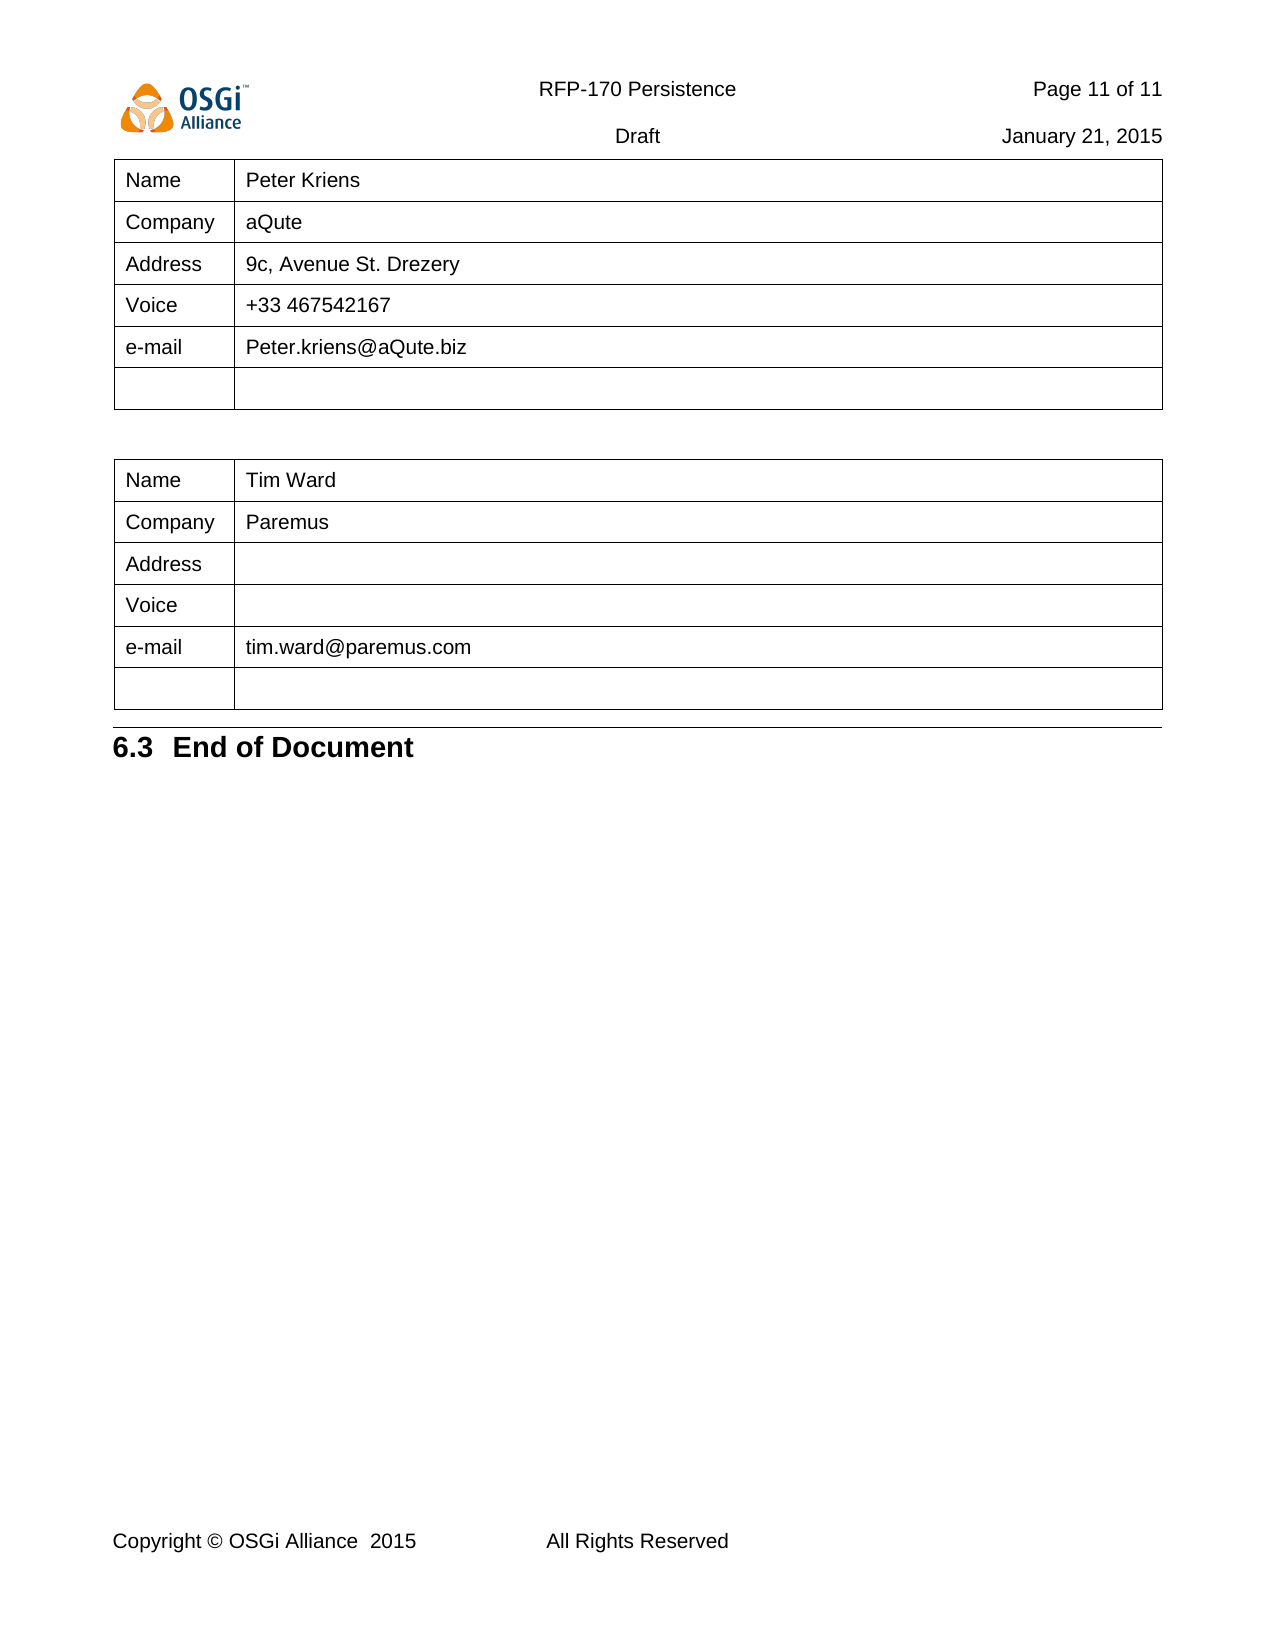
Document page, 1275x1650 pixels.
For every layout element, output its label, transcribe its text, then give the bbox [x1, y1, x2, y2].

table_cell [235, 543, 1162, 584]
table_cell Voice [115, 285, 234, 326]
table_cell aQute [235, 202, 1162, 242]
table_cell [235, 585, 1162, 626]
table_cell [235, 668, 1162, 709]
table_header Tim Ward [235, 460, 1162, 501]
table_cell Address [115, 243, 234, 284]
table_cell [115, 668, 234, 709]
table_cell +33 467542167 [235, 285, 1162, 326]
table_cell e-mail [115, 627, 234, 667]
table_cell Voice [115, 585, 234, 626]
table_cell e-mail [115, 327, 234, 367]
table_cell [235, 368, 1162, 409]
table_cell 9c, Avenue St. Drezery [235, 243, 1162, 284]
table_cell Paremus [235, 502, 1162, 542]
table_header Peter Kriens [235, 160, 1162, 201]
table_header Name [115, 460, 234, 501]
table_cell Peter.kriens@aQute.biz [235, 327, 1162, 367]
table_cell Company [115, 502, 234, 542]
picture [113, 76, 257, 140]
table_cell tim.ward@paremus.com [235, 627, 1162, 667]
subtitle End of Document [112, 728, 1162, 763]
table_cell [115, 368, 234, 409]
table_cell Address [115, 543, 234, 584]
table_cell Company [115, 202, 234, 242]
table_header Name [115, 160, 234, 201]
